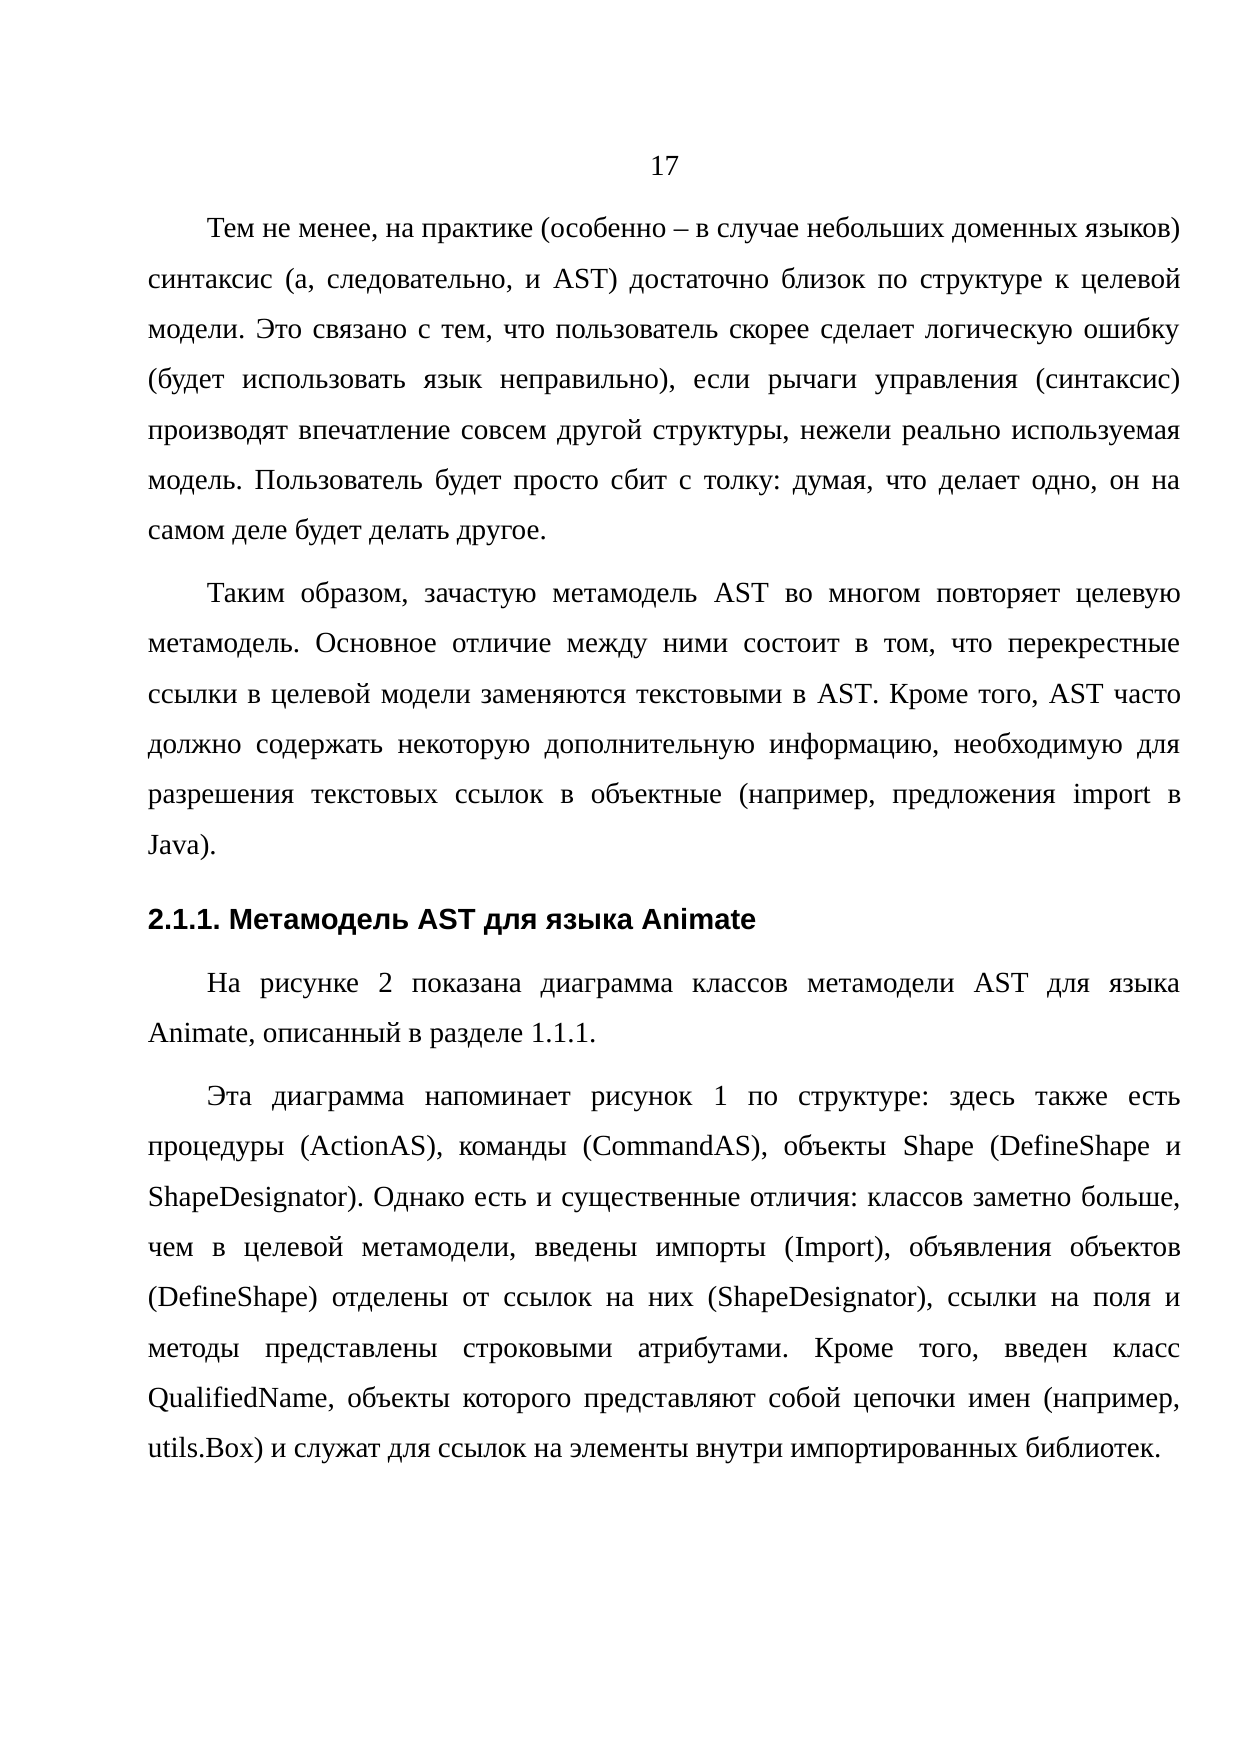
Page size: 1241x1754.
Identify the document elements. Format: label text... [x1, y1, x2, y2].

text Тем не менее, на практике (особенно – в случае небольших доменных языков) синтаксис (а, следовательно, и AST) достаточно близок по структуре к целевой модели. Это связано с тем, что пользователь скорее сделает логическую ошибку (будет использовать язык неправильно), если рычаги управления (синтаксис) производят впечатление совсем другой структуры, нежели реально используемая модель. Пользователь будет просто сбит с толку: думая, что делает одно, он на самом деле будет делать другое. [148, 211, 1181, 546]
text На рисунке 2 показана диаграмма классов метамодели AST для языка Animate, описанный в разделе 1.1.1. [148, 965, 1181, 1049]
text Эта диаграмма напоминает рисунок 1 по структуре: здесь также есть процедуры (ActionAS), команды (CommandAS), объекты Shape (DefineShape и ShapeDesignator). Однако есть и существенные отличия: классов заметно больше, чем в целевой метамодели, введены импорты (Import), объявления объектов (DefineShape) отделены от ссылок на них (ShapeDesignator), ссылки на поля и методы представлены строковыми атрибутами. Кроме того, введен класс QualifiedName, объекты которого представляют собой цепочки имен (например, utils.Box) и служат для ссылок на элементы внутри импортированных библиотек. [148, 1078, 1181, 1464]
subtitle Метамодель AST для языка Animate [148, 902, 1181, 936]
text Таким образом, зачастую метамодель AST во многом повторяет целевую метамодель. Основное отличие между ними состоит в том, что перекрестные ссылки в целевой модели заменяются текстовыми в AST. Кроме того, AST часто должно содержать некоторую дополнительную информацию, необходимую для разрешения текстовых ссылок в объектные (например, предложения import в Java). [148, 575, 1181, 860]
